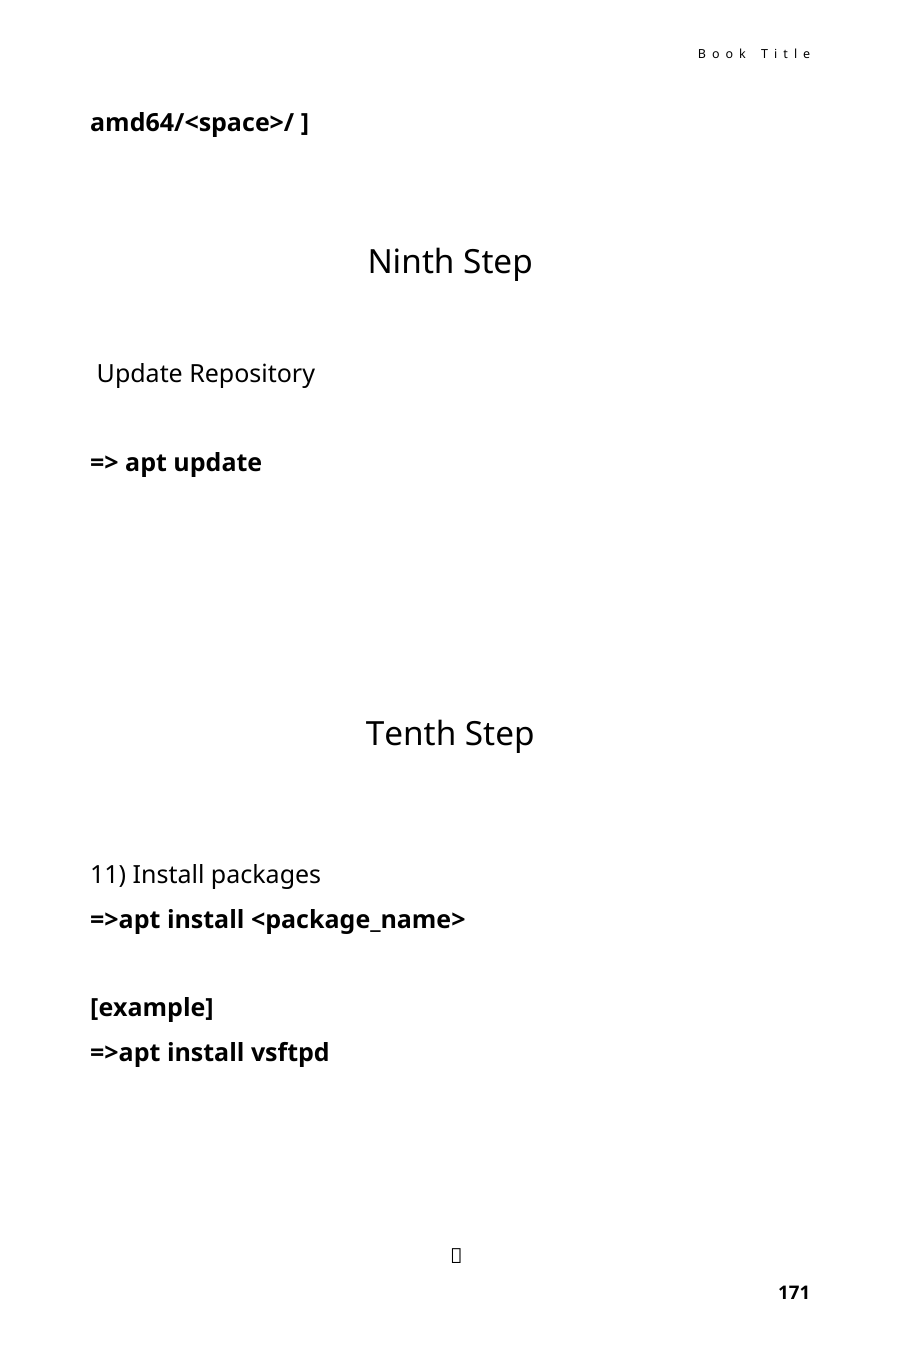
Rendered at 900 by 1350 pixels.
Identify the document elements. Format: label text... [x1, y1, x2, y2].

text Ninth Step [90, 238, 810, 283]
text amd64/<space>/ ] [90, 105, 810, 139]
text =>apt install vsftpd [90, 1034, 810, 1068]
text => apt update [90, 444, 810, 478]
text 11) Install packages [90, 857, 810, 891]
text Update Repository [90, 356, 810, 390]
text [example] [90, 990, 810, 1024]
text Tenth Step [90, 710, 810, 755]
text =>apt install <package_name> [90, 901, 810, 936]
